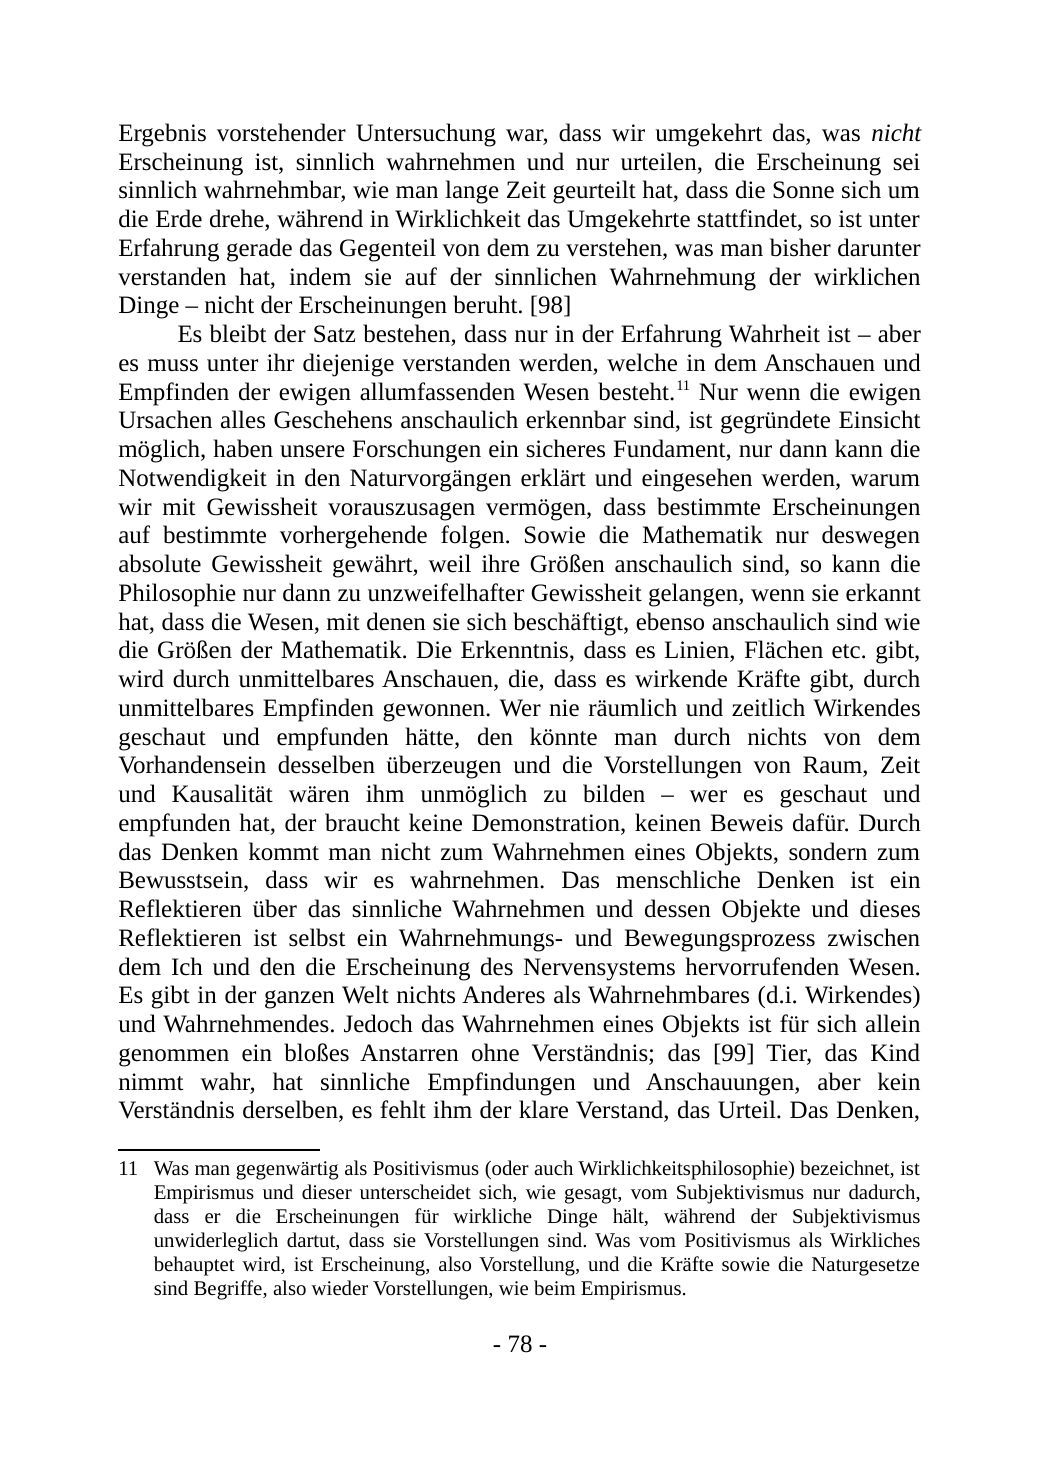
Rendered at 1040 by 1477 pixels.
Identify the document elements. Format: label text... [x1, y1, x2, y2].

text Es bleibt der Satz bestehen, dass nur in der Erfahrung Wahrheit ist – aber es muss unter ihr diejenige verstanden werden, welche in dem Anschauen und Empfinden der ewigen allumfassenden Wesen besteht. Nur wenn die ewigen Ursachen alles Geschehens anschaulich erkennbar sind, ist gegründete Einsicht möglich, haben unsere Forschungen ein sicheres Fundament, nur dann kann die Notwendigkeit in den Naturvorgängen erklärt und eingesehen werden, warum wir mit Gewissheit vorauszusagen vermögen, dass bestimmte Erscheinungen auf bestimmte vorhergehende folgen. Sowie die Mathematik nur deswegen absolute Gewissheit gewährt, weil ihre Größen anschaulich sind, so kann die Philosophie nur dann zu unzweifelhafter Gewissheit gelangen, wenn sie erkannt hat, dass die Wesen, mit denen sie sich beschäftigt, ebenso anschaulich sind wie die Größen der Mathematik. Die Erkenntnis, dass es Linien, Flächen etc. gibt, wird durch unmittelbares Anschauen, die, dass es wirkende Kräfte gibt, durch unmittelbares Empfinden gewonnen. Wer nie räumlich und zeitlich Wirkendes geschaut und empfunden hätte, den könnte man durch nichts von dem Vorhandensein desselben überzeugen und die Vorstellungen von Raum, Zeit und Kausalität wären ihm unmöglich zu bilden – wer es geschaut und empfunden hat, der braucht keine Demonstration, keinen Beweis dafür. Durch das Denken kommt man nicht zum Wahrnehmen eines Objekts, sondern zum Bewusstsein, dass wir es wahrnehmen. Das menschliche Denken ist ein Reflektieren über das sinnliche Wahrnehmen und dessen Objekte und dieses Reflektieren ist selbst ein Wahrnehmungs- und Bewegungsprozess zwischen dem Ich und den die Erscheinung des Nervensystems hervorrufenden Wesen. Es gibt in der ganzen Welt nichts Anderes als Wahrnehmbares (d.i. Wirkendes) und Wahrnehmendes. Jedoch das Wahrnehmen eines Objekts ist für sich allein genommen ein bloßes Anstarren ohne Verständnis; das [99] Tier, das Kind nimmt wahr, hat sinnliche Empfindungen und Anschauungen, aber kein Verständnis derselben, es fehlt ihm der klare Verstand, das Urteil. Das Denken, [118, 319, 921, 1124]
text Ergebnis vorstehender Untersuchung war, dass wir umgekehrt das, was nicht Erscheinung ist, sinnlich wahrnehmen und nur urteilen, die Erscheinung sei sinnlich wahrnehmbar, wie man lange Zeit geurteilt hat, dass die Sonne sich um die Erde drehe, während in Wirklichkeit das Umgekehrte stattfindet, so ist unter Erfahrung gerade das Gegenteil von dem zu verstehen, was man bisher darunter verstanden hat, indem sie auf der sinnlichen Wahrnehmung der wirklichen Dinge – nicht der Erscheinungen beruht. [98] [118, 118, 921, 319]
text Was man gegenwärtig als Positivismus (oder auch Wirklichkeitsphilosophie) bezeichnet, ist Empirismus und dieser unterscheidet sich, wie gesagt, vom Subjektivismus nur dadurch, dass er die Erscheinungen für wirkliche Dinge hält, während der Subjektivismus unwiderleglich dartut, dass sie Vorstellungen sind. Was vom Positivismus als Wirkliches behauptet wird, ist Erscheinung, also Vorstellung, und die Kräfte sowie die Naturgesetze sind Begriffe, also wieder Vorstellungen, wie beim Empirismus. [118, 1156, 921, 1300]
